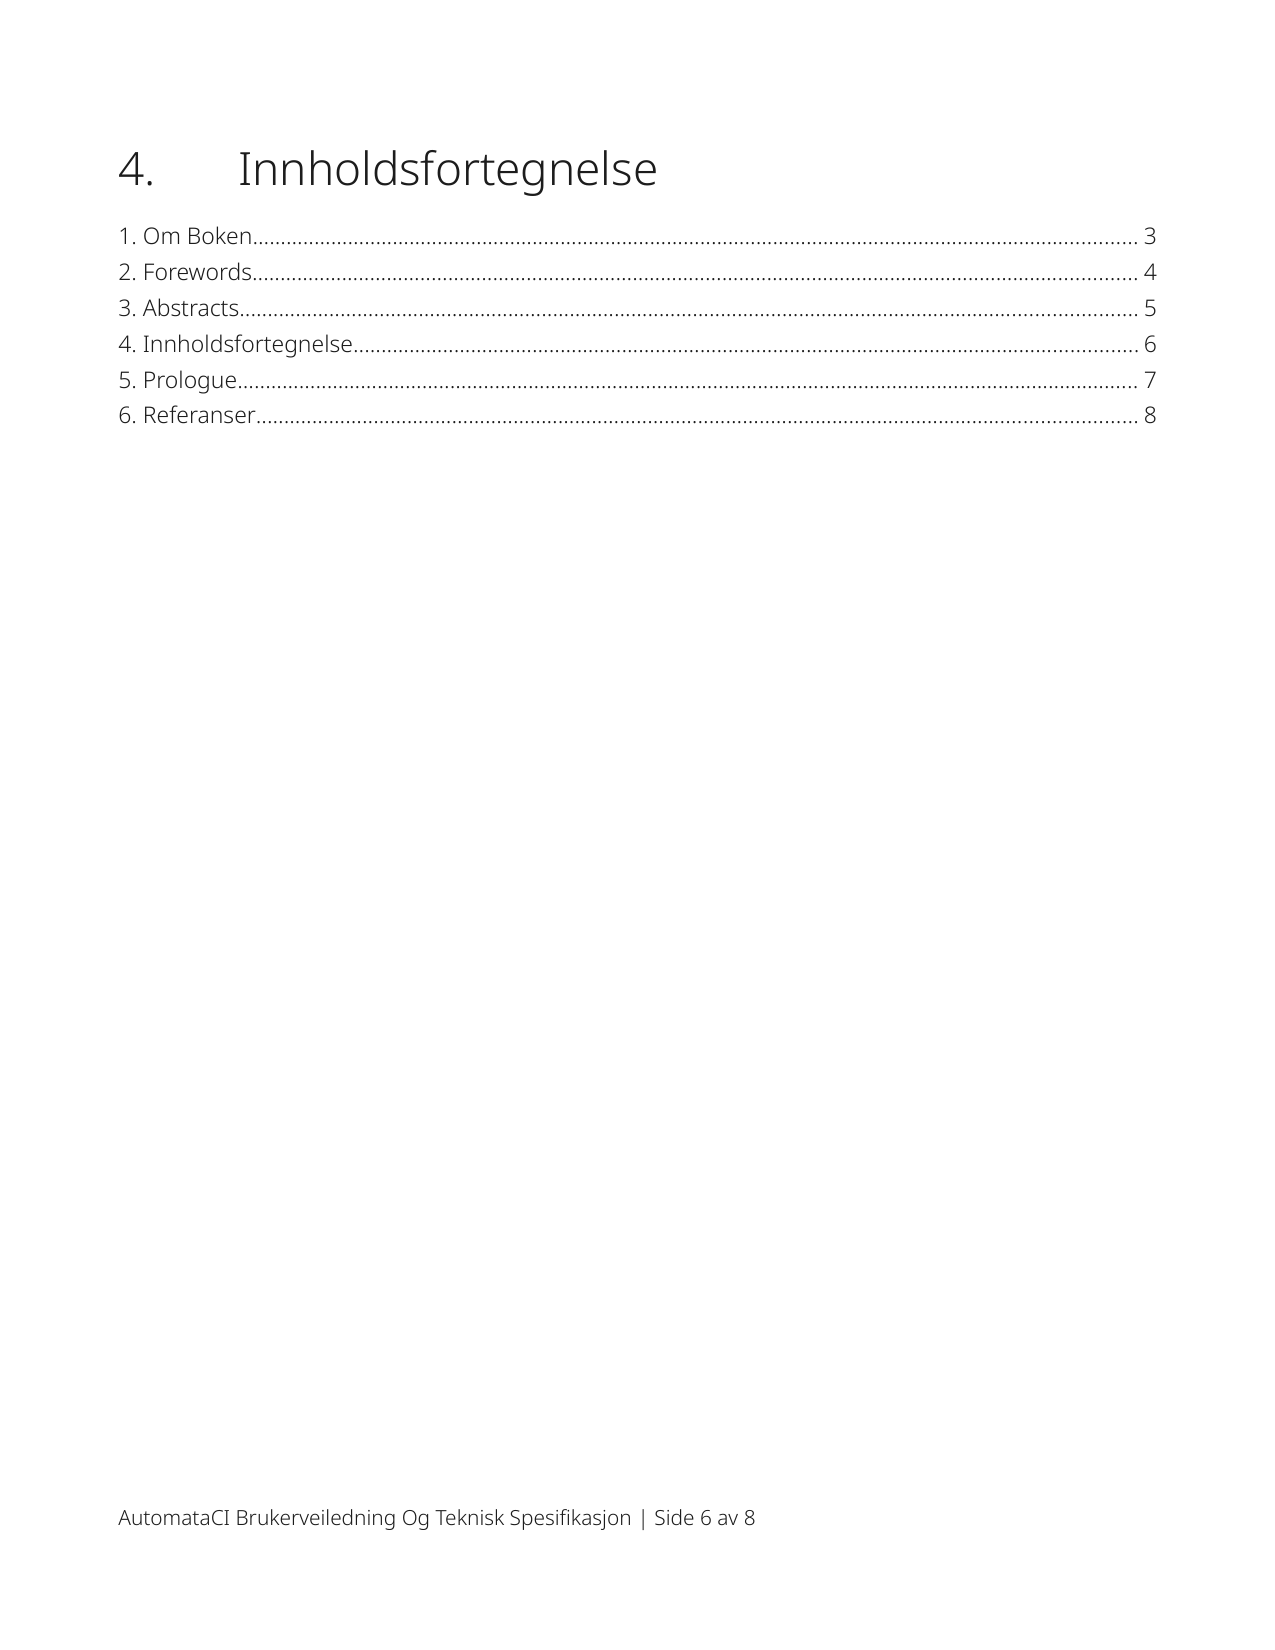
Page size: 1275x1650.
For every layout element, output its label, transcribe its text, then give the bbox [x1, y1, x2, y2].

text 4. Innholdsfortegnelse 6 [118, 328, 1157, 359]
subtitle Innholdsfortegnelse [118, 136, 1157, 198]
text 1. Om Boken 3 [118, 220, 1157, 251]
text 2. Forewords 4 [118, 256, 1157, 287]
text 6. Referanser 8 [118, 399, 1157, 431]
text 3. Abstracts 5 [118, 292, 1157, 323]
text 5. Prologue 7 [118, 363, 1157, 395]
